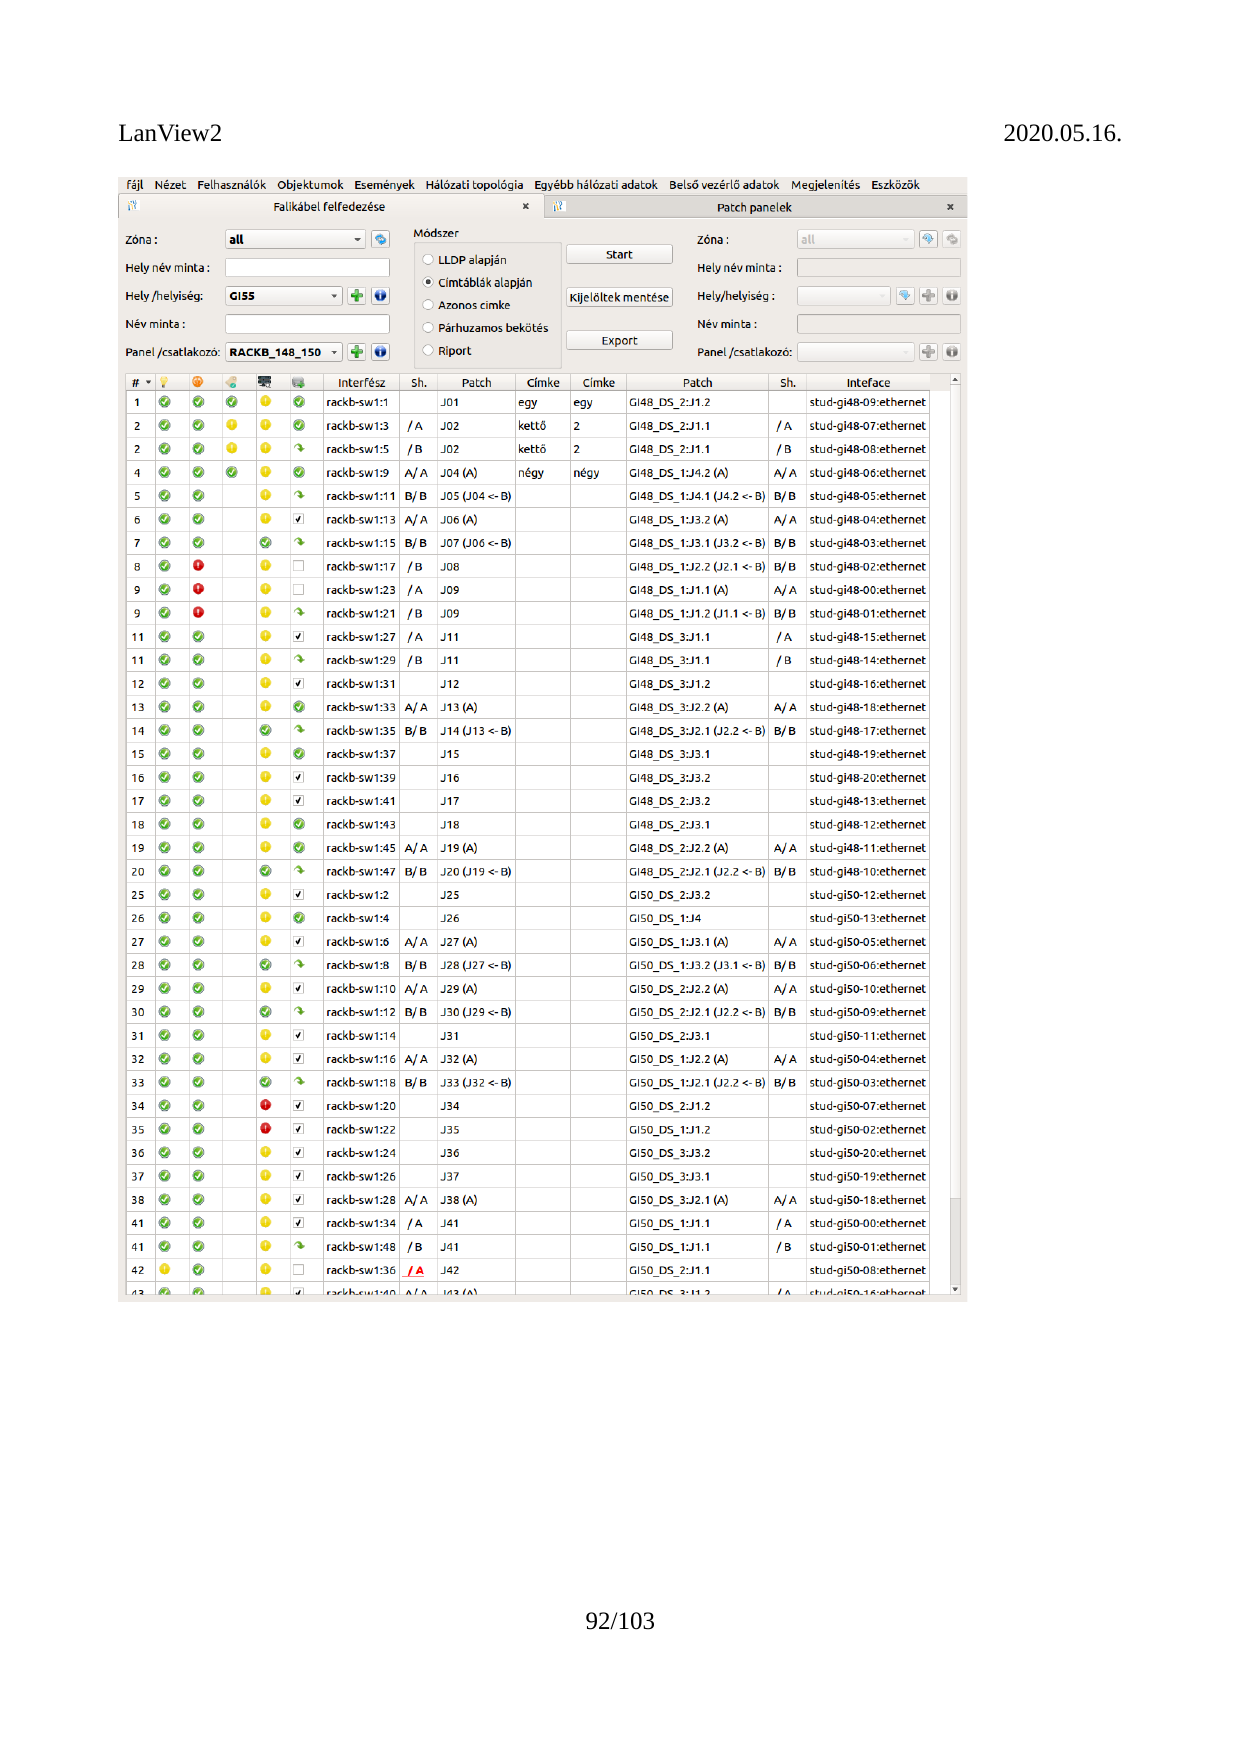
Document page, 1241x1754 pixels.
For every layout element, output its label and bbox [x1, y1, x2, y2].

picture [118, 177, 968, 1302]
